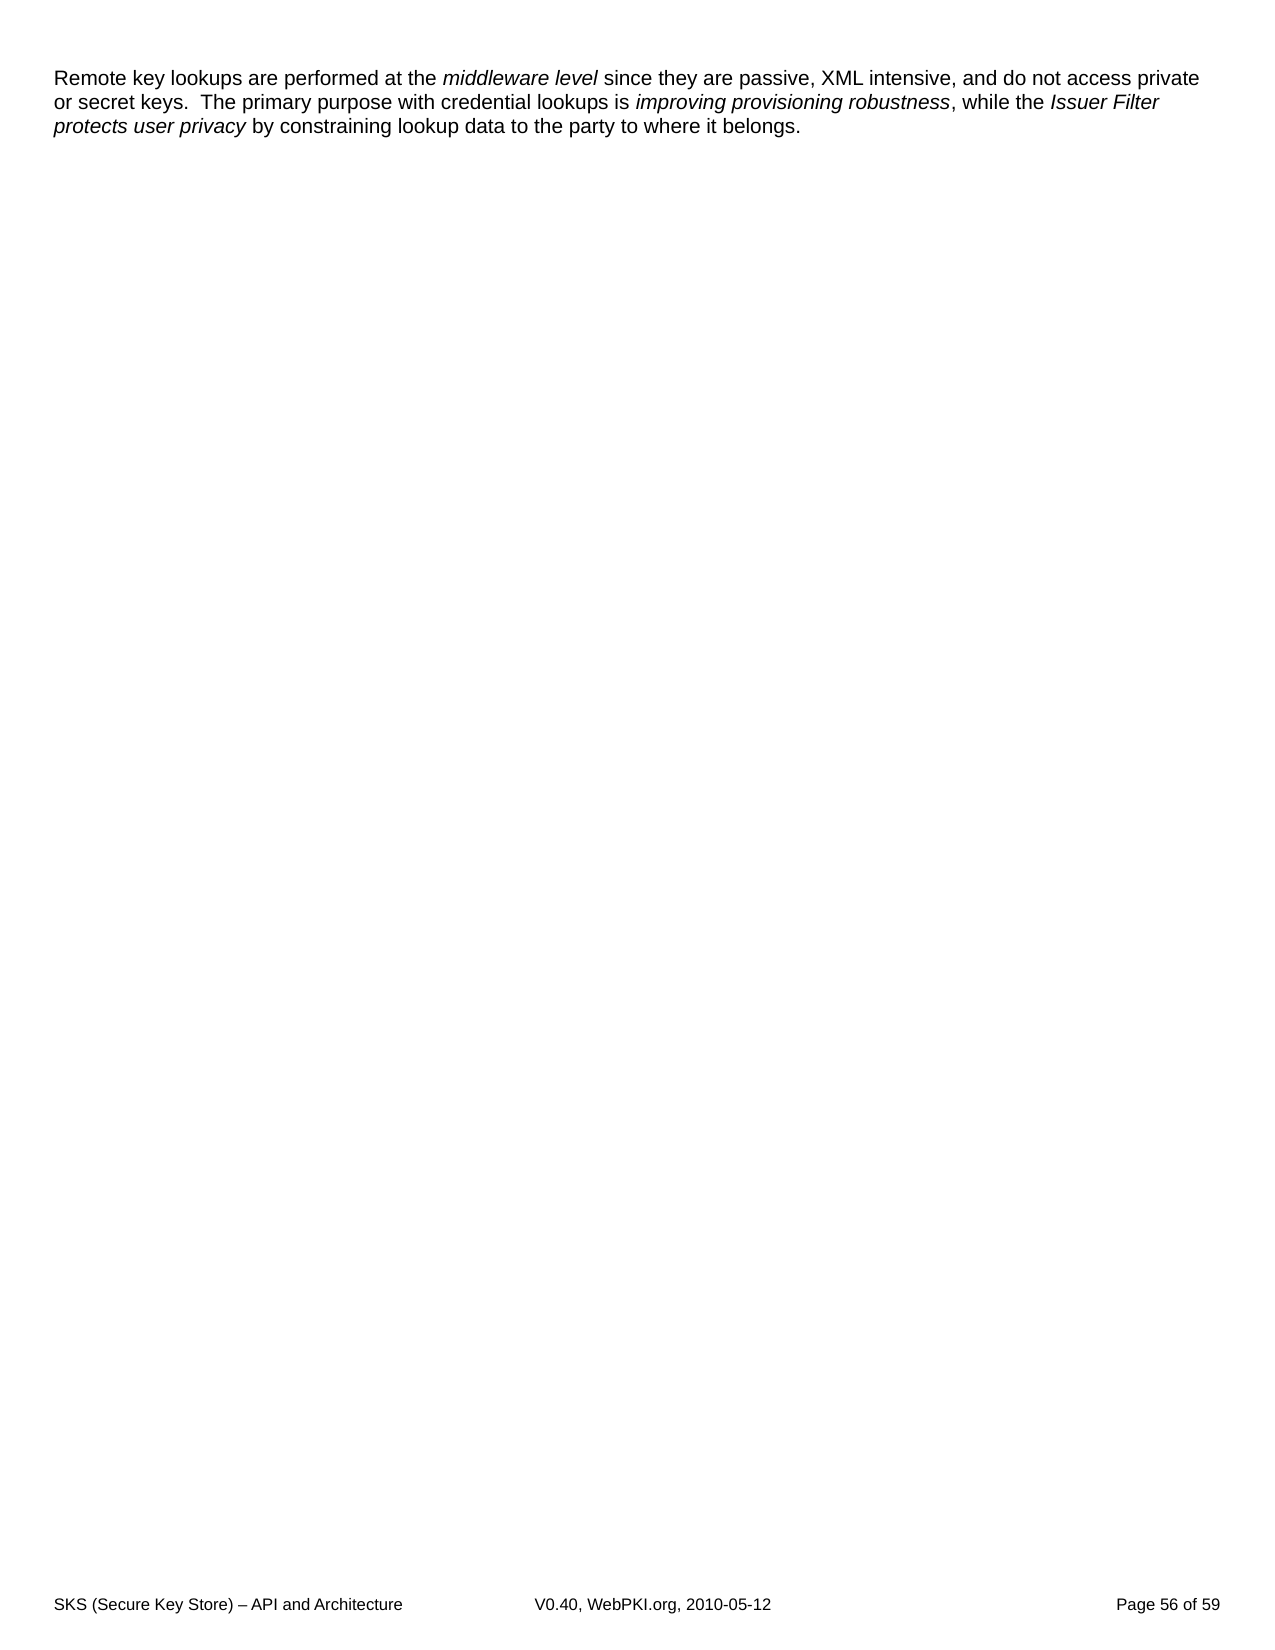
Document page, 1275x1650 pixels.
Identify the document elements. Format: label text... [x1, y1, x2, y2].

text Remote key lookups are performed at the middleware level since they are passive, XML intensive, and do not access private or secret keys. The primary purpose with credential lookups is improving provisioning robustness, while the Issuer Filter protects user privacy by constraining lookup data to the party to where it belongs. [54, 66, 1221, 138]
